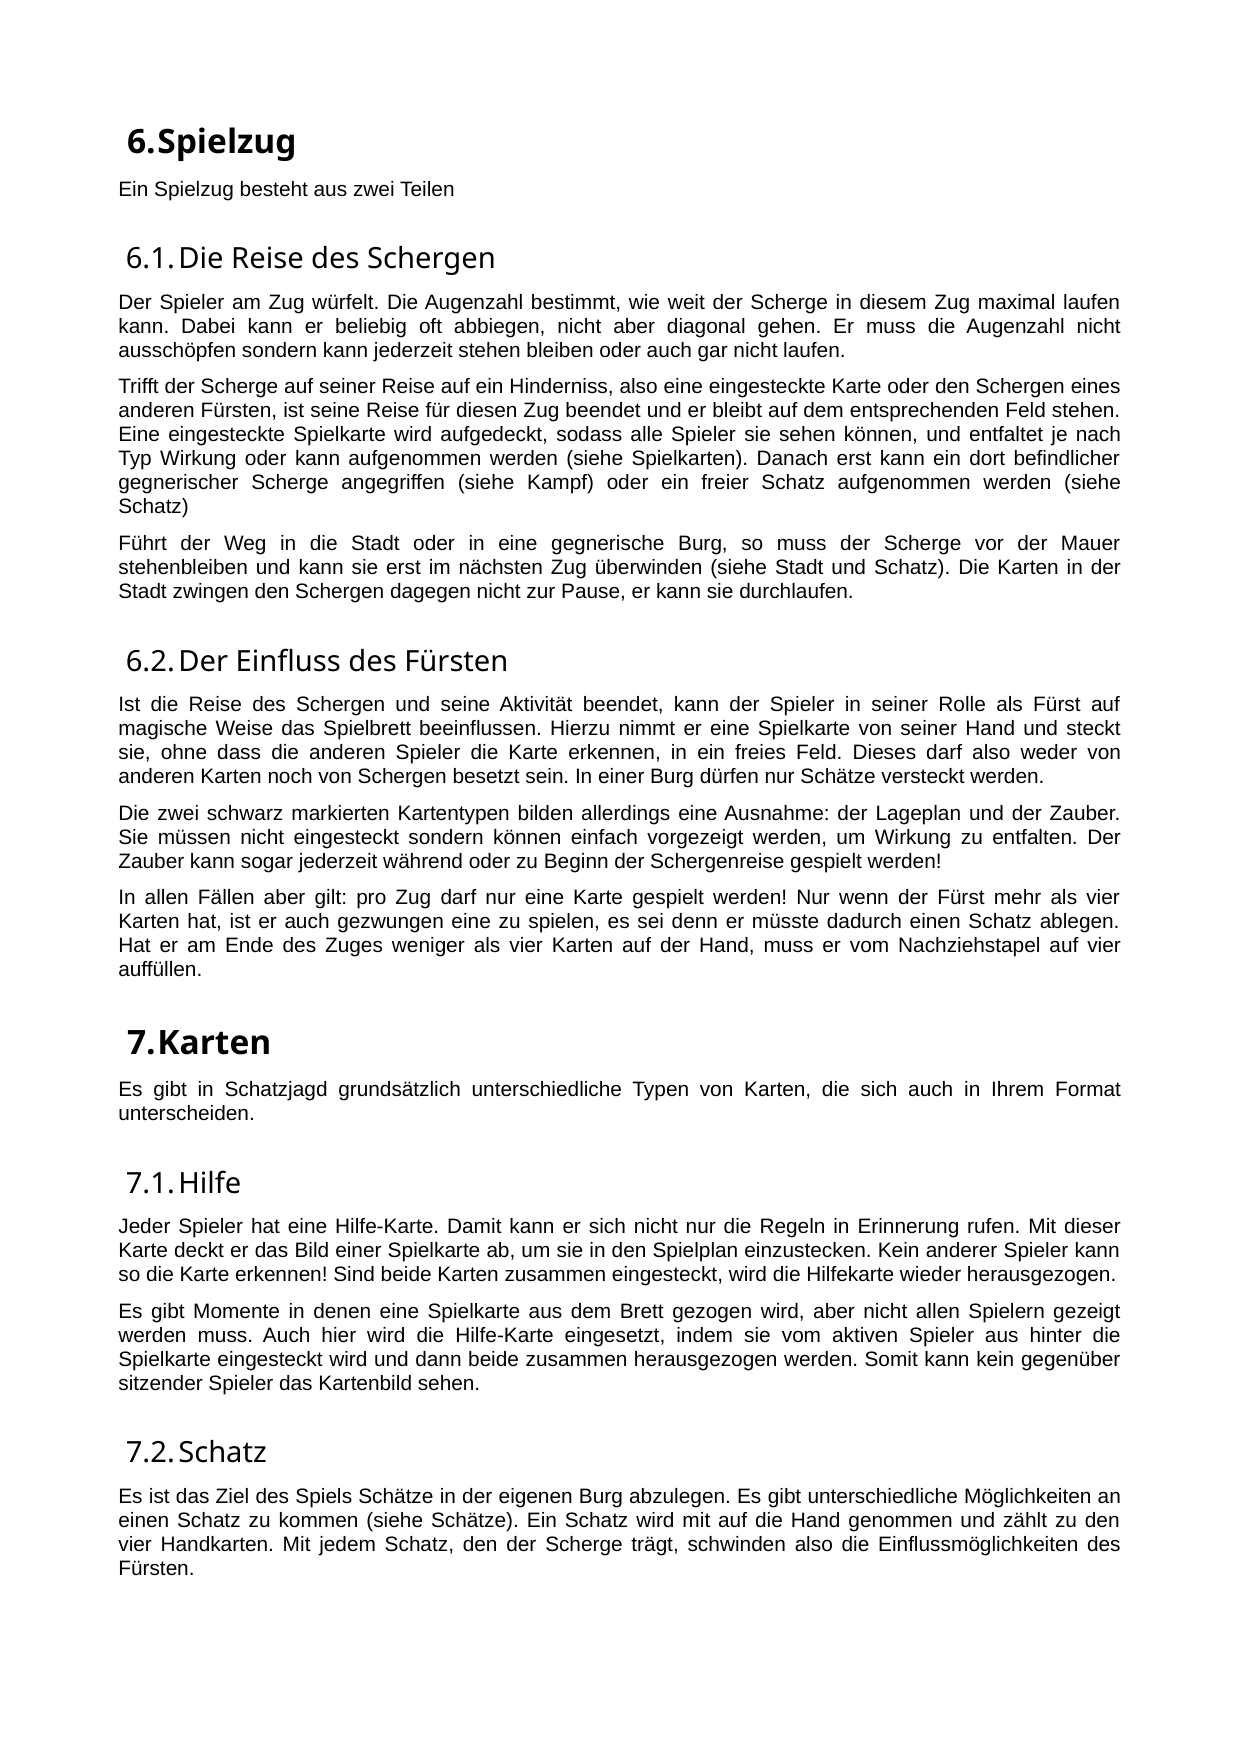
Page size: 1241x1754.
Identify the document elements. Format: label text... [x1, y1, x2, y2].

text In allen Fällen aber gilt: pro Zug darf nur eine Karte gespielt werden! Nur wenn der Fürst mehr als vier Karten hat, ist er auch gezwungen eine zu spielen, es sei denn er müsste dadurch einen Schatz ablegen. Hat er am Ende des Zuges weniger als vier Karten auf der Hand, muss er vom Nachziehstapel auf vier auffüllen. [118, 885, 1122, 981]
text Es gibt Momente in denen eine Spielkarte aus dem Brett gezogen wird, aber nicht allen Spielern gezeigt werden muss. Auch hier wird die Hilfe-Karte eingesetzt, indem sie vom aktiven Spieler aus hinter die Spielkarte eingesteckt wird und dann beide zusammen herausgezogen werden. Somit kann kein gegenüber sitzender Spieler das Kartenbild sehen. [118, 1298, 1122, 1394]
subtitle Spielzug [118, 118, 1122, 164]
text Trifft der Scherge auf seiner Reise auf ein Hinderniss, also eine eingesteckte Karte oder den Schergen eines anderen Fürsten, ist seine Reise für diesen Zug beendet und er bleibt auf dem entsprechenden Feld stehen. Eine eingesteckte Spielkarte wird aufgedeckt, sodass alle Spieler sie sehen können, und entfaltet je nach Typ Wirkung oder kann aufgenommen werden (siehe Spielkarten). Danach erst kann ein dort befindlicher gegnerischer Scherge angegriffen (siehe Kampf) oder ein freier Schatz aufgenommen werden (siehe Schatz) [118, 374, 1122, 518]
subtitle Hilfe [118, 1162, 1122, 1202]
subtitle Karten [118, 1018, 1122, 1064]
subtitle Schatz [118, 1432, 1122, 1471]
text Ist die Reise des Schergen und seine Aktivität beendet, kann der Spieler in seiner Rolle als Fürst auf magische Weise das Spielbrett beeinflussen. Hierzu nimmt er eine Spielkarte von seiner Hand und steckt sie, ohne dass die anderen Spieler die Karte erkennen, in ein freies Feld. Dieses darf also weder von anderen Karten noch von Schergen besetzt sein. In einer Burg dürfen nur Schätze versteckt werden. [118, 692, 1122, 788]
subtitle Der Einfluss des Fürsten [118, 640, 1122, 680]
text Ein Spielzug besteht aus zwei Teilen [118, 176, 1122, 200]
text Führt der Weg in die Stadt oder in eine gegnerische Burg, so muss der Scherge vor der Mauer stehenbleiben und kann sie erst im nächsten Zug überwinden (siehe Stadt und Schatz). Die Karten in der Stadt zwingen den Schergen dagegen nicht zur Pause, er kann sie durchlaufen. [118, 531, 1122, 602]
text Jeder Spieler hat eine Hilfe-Karte. Damit kann er sich nicht nur die Regeln in Erinnerung rufen. Mit dieser Karte deckt er das Bild einer Spielkarte ab, um sie in den Spielplan einzustecken. Kein anderer Spieler kann so die Karte erkennen! Sind beide Karten zusammen eingesteckt, wird die Hilfekarte wieder herausgezogen. [118, 1214, 1122, 1286]
text Es gibt in Schatzjagd grundsätzlich unterschiedliche Typen von Karten, die sich auch in Ihrem Format unterscheiden. [118, 1076, 1122, 1124]
text Es ist das Ziel des Spiels Schätze in der eigenen Burg abzulegen. Es gibt unterschiedliche Möglichkeiten an einen Schatz zu kommen (siehe Schätze). Ein Schatz wird mit auf die Hand genommen und zählt zu den vier Handkarten. Mit jedem Schatz, den der Scherge trägt, schwinden also die Einflussmöglichkeiten des Fürsten. [118, 1484, 1122, 1580]
text Die zwei schwarz markierten Kartentypen bilden allerdings eine Ausnahme: der Lageplan und der Zauber. Sie müssen nicht eingesteckt sondern können einfach vorgezeigt werden, um Wirkung zu entfalten. Der Zauber kann sogar jederzeit während oder zu Beginn der Schergenreise gespielt werden! [118, 801, 1122, 872]
subtitle Die Reise des Schergen [118, 238, 1122, 277]
text Der Spieler am Zug würfelt. Die Augenzahl bestimmt, wie weit der Scherge in diesem Zug maximal laufen kann. Dabei kann er beliebig oft abbiegen, nicht aber diagonal gehen. Er muss die Augenzahl nicht ausschöpfen sondern kann jederzeit stehen bleiben oder auch gar nicht laufen. [118, 290, 1122, 362]
